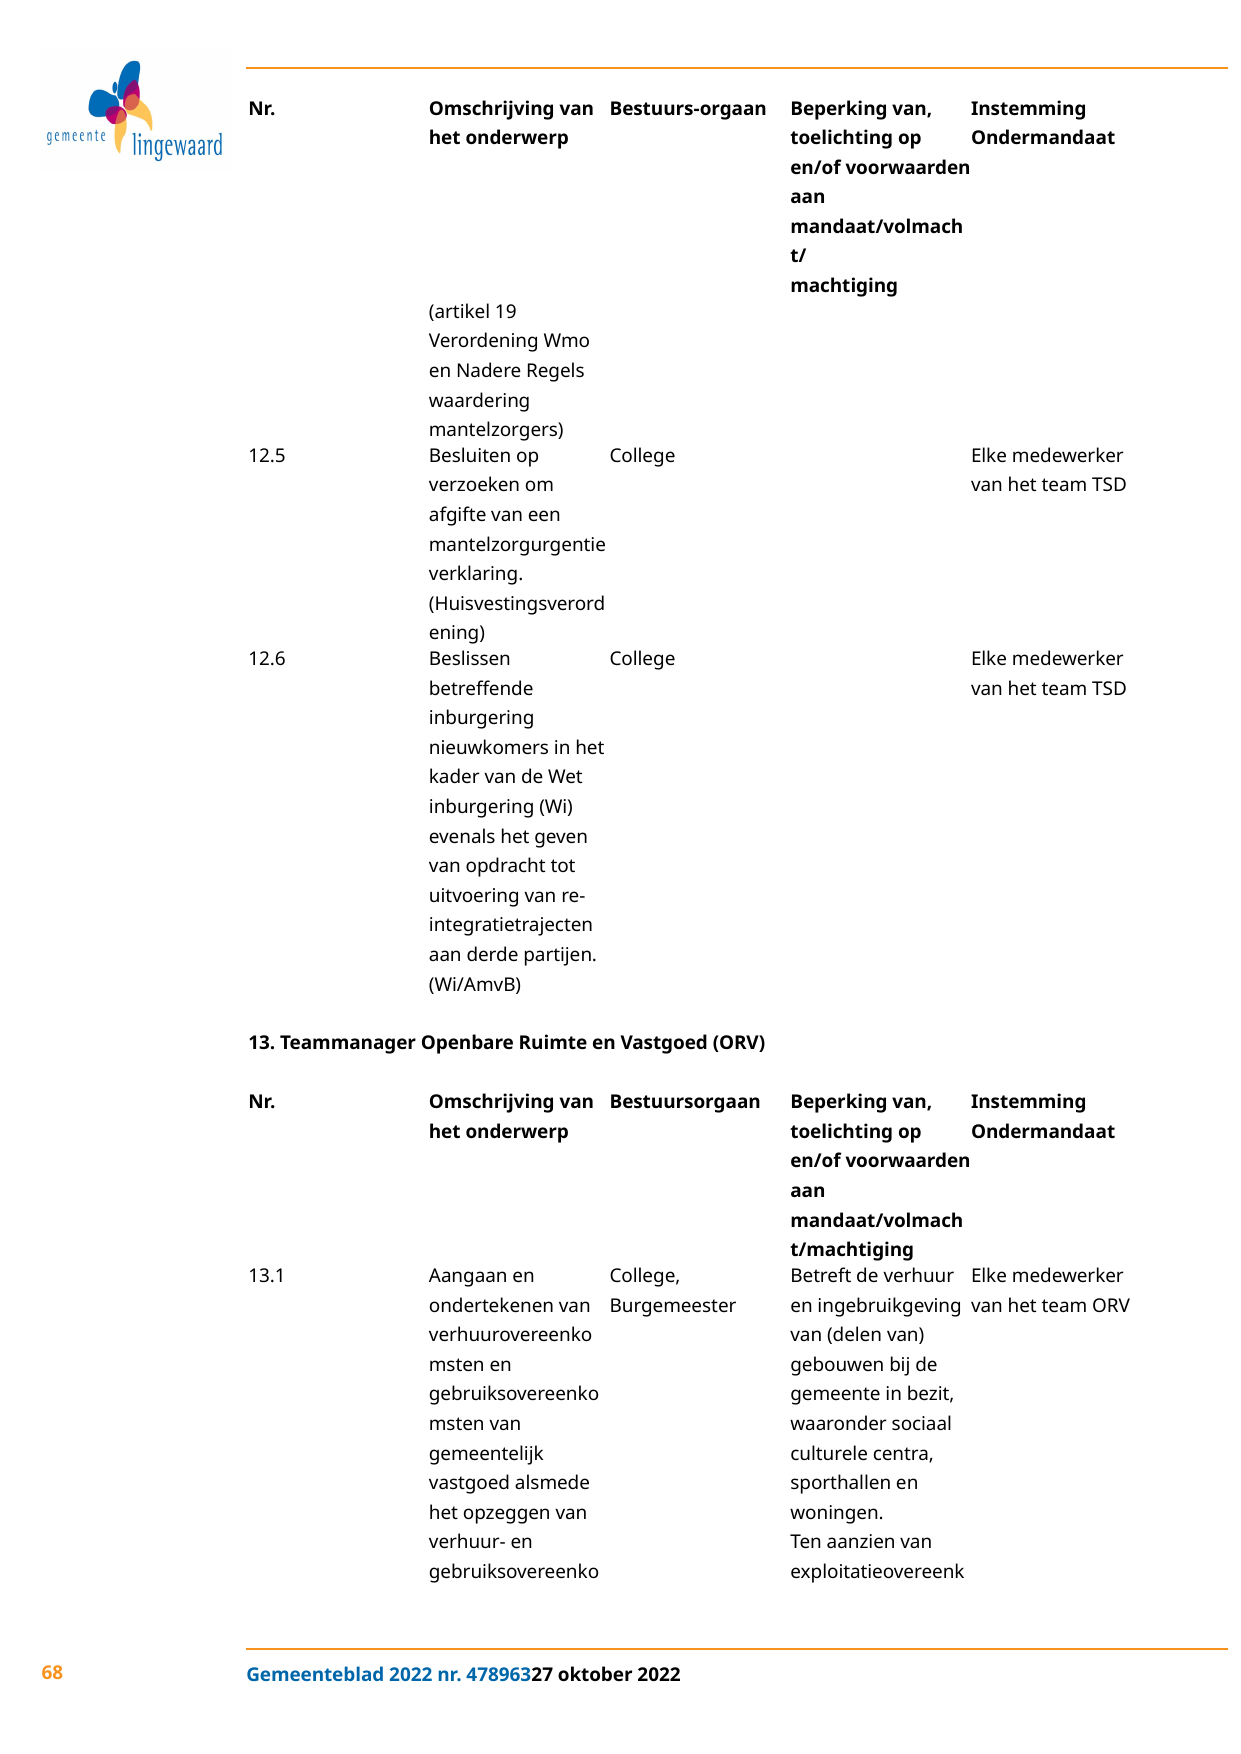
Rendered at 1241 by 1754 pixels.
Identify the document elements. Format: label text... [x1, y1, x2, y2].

table_header Omschrijving van het onderwerp [429, 95, 609, 298]
table_cell [790, 298, 971, 442]
table_cell Elke medewerker van het team TSD [971, 442, 1152, 645]
table_header Omschrijving van het onderwerp [429, 1089, 609, 1262]
table_header Beperking van, toelichting op en/of voorwaarden aan mandaat/volmacht/machtiging [790, 1089, 971, 1262]
table_cell Besluiten op verzoeken om afgifte van een mantelzorgurgentieverklaring. (Huisvestingsverordening) [429, 442, 609, 645]
table_cell 13.1 [248, 1262, 429, 1584]
table_cell Elke medewerker van het team ORV [971, 1262, 1152, 1584]
table_cell (artikel 19 Verordening Wmo en Nadere Regels waardering mantelzorgers) [429, 298, 609, 442]
picture [41, 47, 231, 172]
table_cell College [609, 645, 790, 996]
table_cell College [609, 442, 790, 645]
table_header Nr. [248, 1089, 429, 1262]
table_header Instemming Ondermandaat [971, 95, 1152, 298]
table_cell 12.6 [248, 645, 429, 996]
table_header Instemming Ondermandaat [971, 1089, 1152, 1262]
table_cell [790, 442, 971, 645]
table_header Bestuursorgaan [609, 1089, 790, 1262]
table_header Beperking van, toelichting op en/of voorwaarden aan mandaat/volmacht/ machtiging [790, 95, 971, 298]
table_cell Betreft de verhuur en ingebruikgeving van (delen van) gebouwen bij de gemeente in bezit, waaronder sociaal culturele centra, sporthallen en woningen. Ten aanzien van exploitatieovereenk [790, 1262, 971, 1584]
table_cell Beslissen betreffende inburgering nieuwkomers in het kader van de Wet inburgering (Wi) evenals het geven van opdracht tot uitvoering van re-integratietrajecten aan derde partijen. (Wi/AmvB) [429, 645, 609, 996]
table_cell [609, 298, 790, 442]
table_cell Elke medewerker van het team TSD [971, 645, 1152, 996]
table_cell [971, 298, 1152, 442]
text 13. Teammanager Openbare Ruimte en Vastgoed (ORV) [248, 1029, 1152, 1055]
table_cell Aangaan en ondertekenen van verhuurovereenkomsten en gebruiksovereenkomsten van gemeentelijk vastgoed alsmede het opzeggen van verhuur- en gebruiksovereenko [429, 1262, 609, 1584]
table_header Nr. [248, 95, 429, 298]
table_header Bestuurs-orgaan [609, 95, 790, 298]
table_cell [248, 298, 429, 442]
table_cell 12.5 [248, 442, 429, 645]
table_cell College, Burgemeester [609, 1262, 790, 1584]
table_cell [790, 645, 971, 996]
